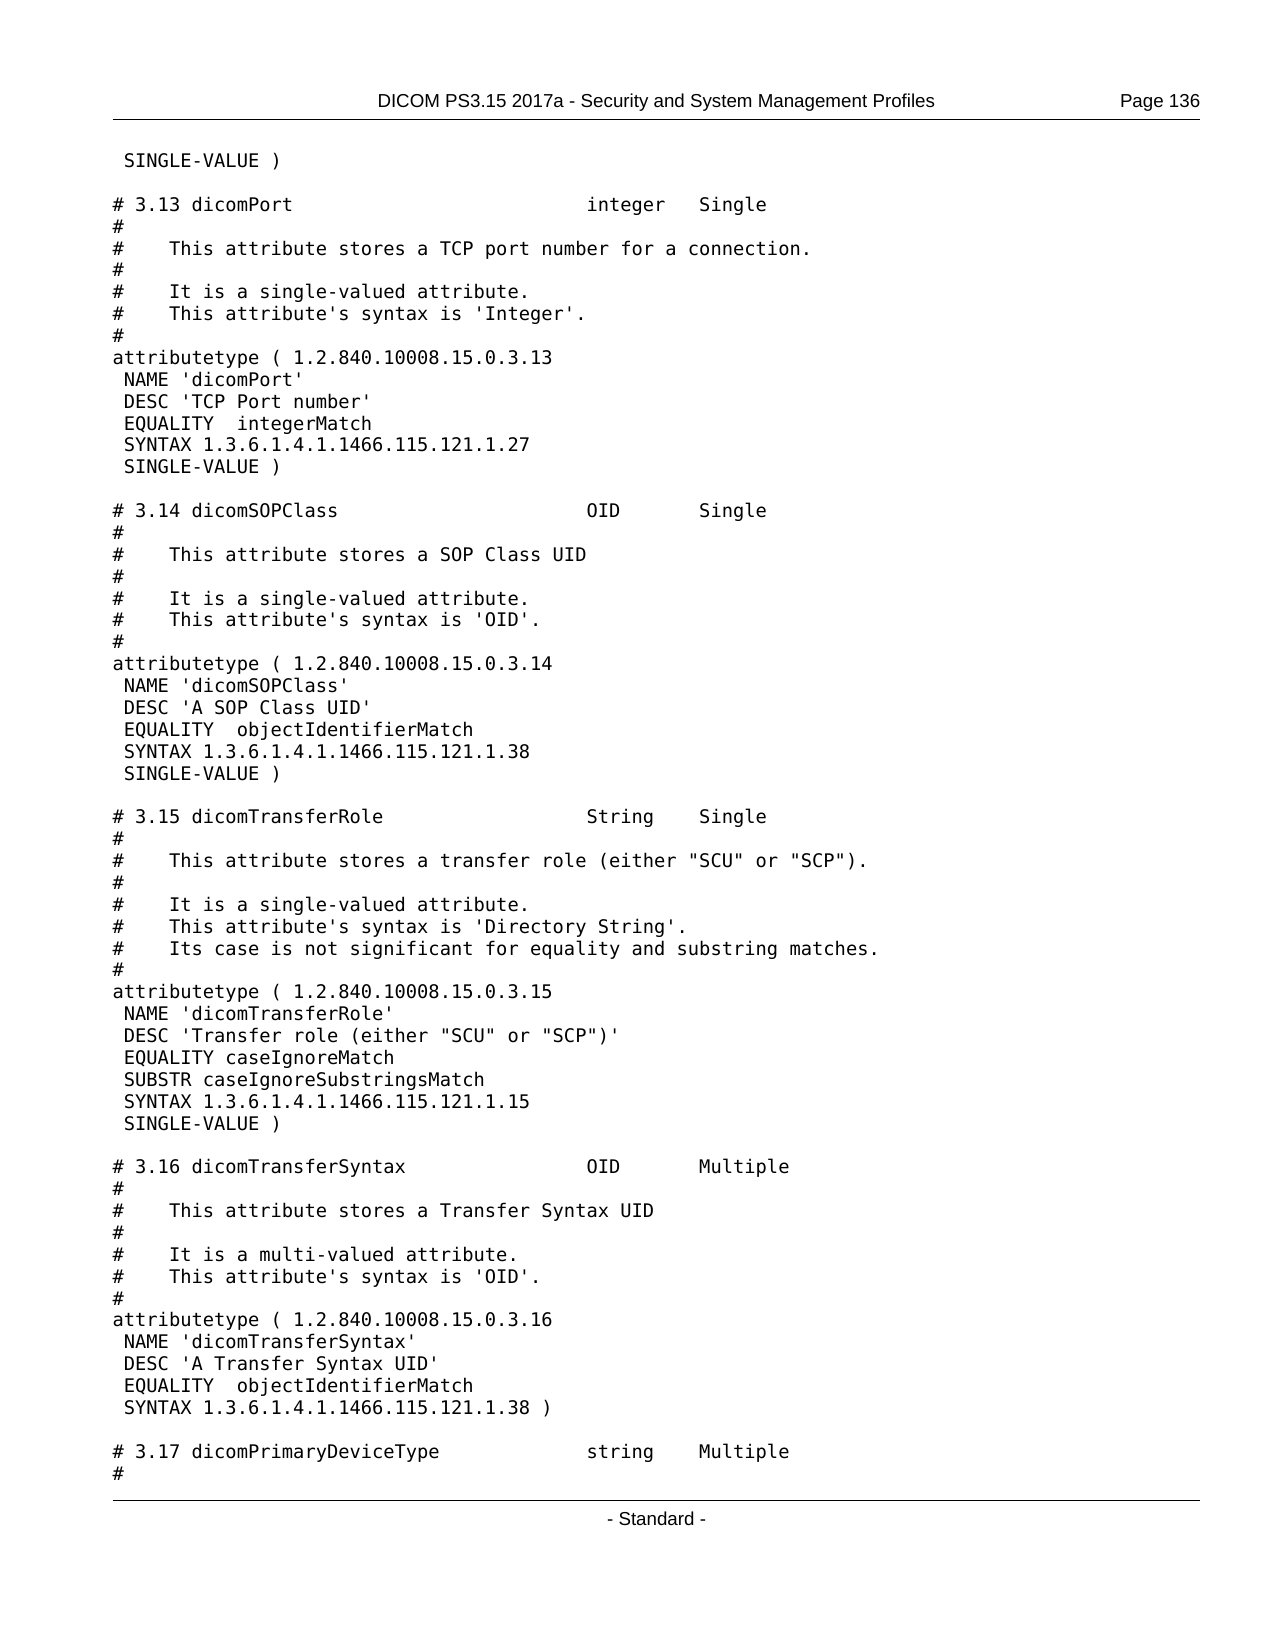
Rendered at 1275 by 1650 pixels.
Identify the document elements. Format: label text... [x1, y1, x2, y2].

text SINGLE-VALUE ) # 3.13 dicomPort integer Single # # This attribute stores a TCP port number for a connection. # # It is a single-valued attribute. # This attribute's syntax is 'Integer'. # attributetype ( 1.2.840.10008.15.0.3.13 NAME 'dicomPort' DESC 'TCP Port number' EQUALITY integerMatch SYNTAX 1.3.6.1.4.1.1466.115.121.1.27 SINGLE-VALUE ) # 3.14 dicomSOPClass OID Single # # This attribute stores a SOP Class UID # # It is a single-valued attribute. # This attribute's syntax is 'OID'. # attributetype ( 1.2.840.10008.15.0.3.14 NAME 'dicomSOPClass' DESC 'A SOP Class UID' EQUALITY objectIdentifierMatch SYNTAX 1.3.6.1.4.1.1466.115.121.1.38 SINGLE-VALUE ) # 3.15 dicomTransferRole String Single # # This attribute stores a transfer role (either "SCU" or "SCP"). # # It is a single-valued attribute. # This attribute's syntax is 'Directory String'. # Its case is not significant for equality and substring matches. # attributetype ( 1.2.840.10008.15.0.3.15 NAME 'dicomTransferRole' DESC 'Transfer role (either "SCU" or "SCP")' EQUALITY caseIgnoreMatch SUBSTR caseIgnoreSubstringsMatch SYNTAX 1.3.6.1.4.1.1466.115.121.1.15 SINGLE-VALUE ) # 3.16 dicomTransferSyntax OID Multiple # # This attribute stores a Transfer Syntax UID # # It is a multi-valued attribute. # This attribute's syntax is 'OID'. # attributetype ( 1.2.840.10008.15.0.3.16 NAME 'dicomTransferSyntax' DESC 'A Transfer Syntax UID' EQUALITY objectIdentifierMatch SYNTAX 1.3.6.1.4.1.1466.115.121.1.38 ) # 3.17 dicomPrimaryDeviceType string Multiple # [112, 150, 1200, 1484]
